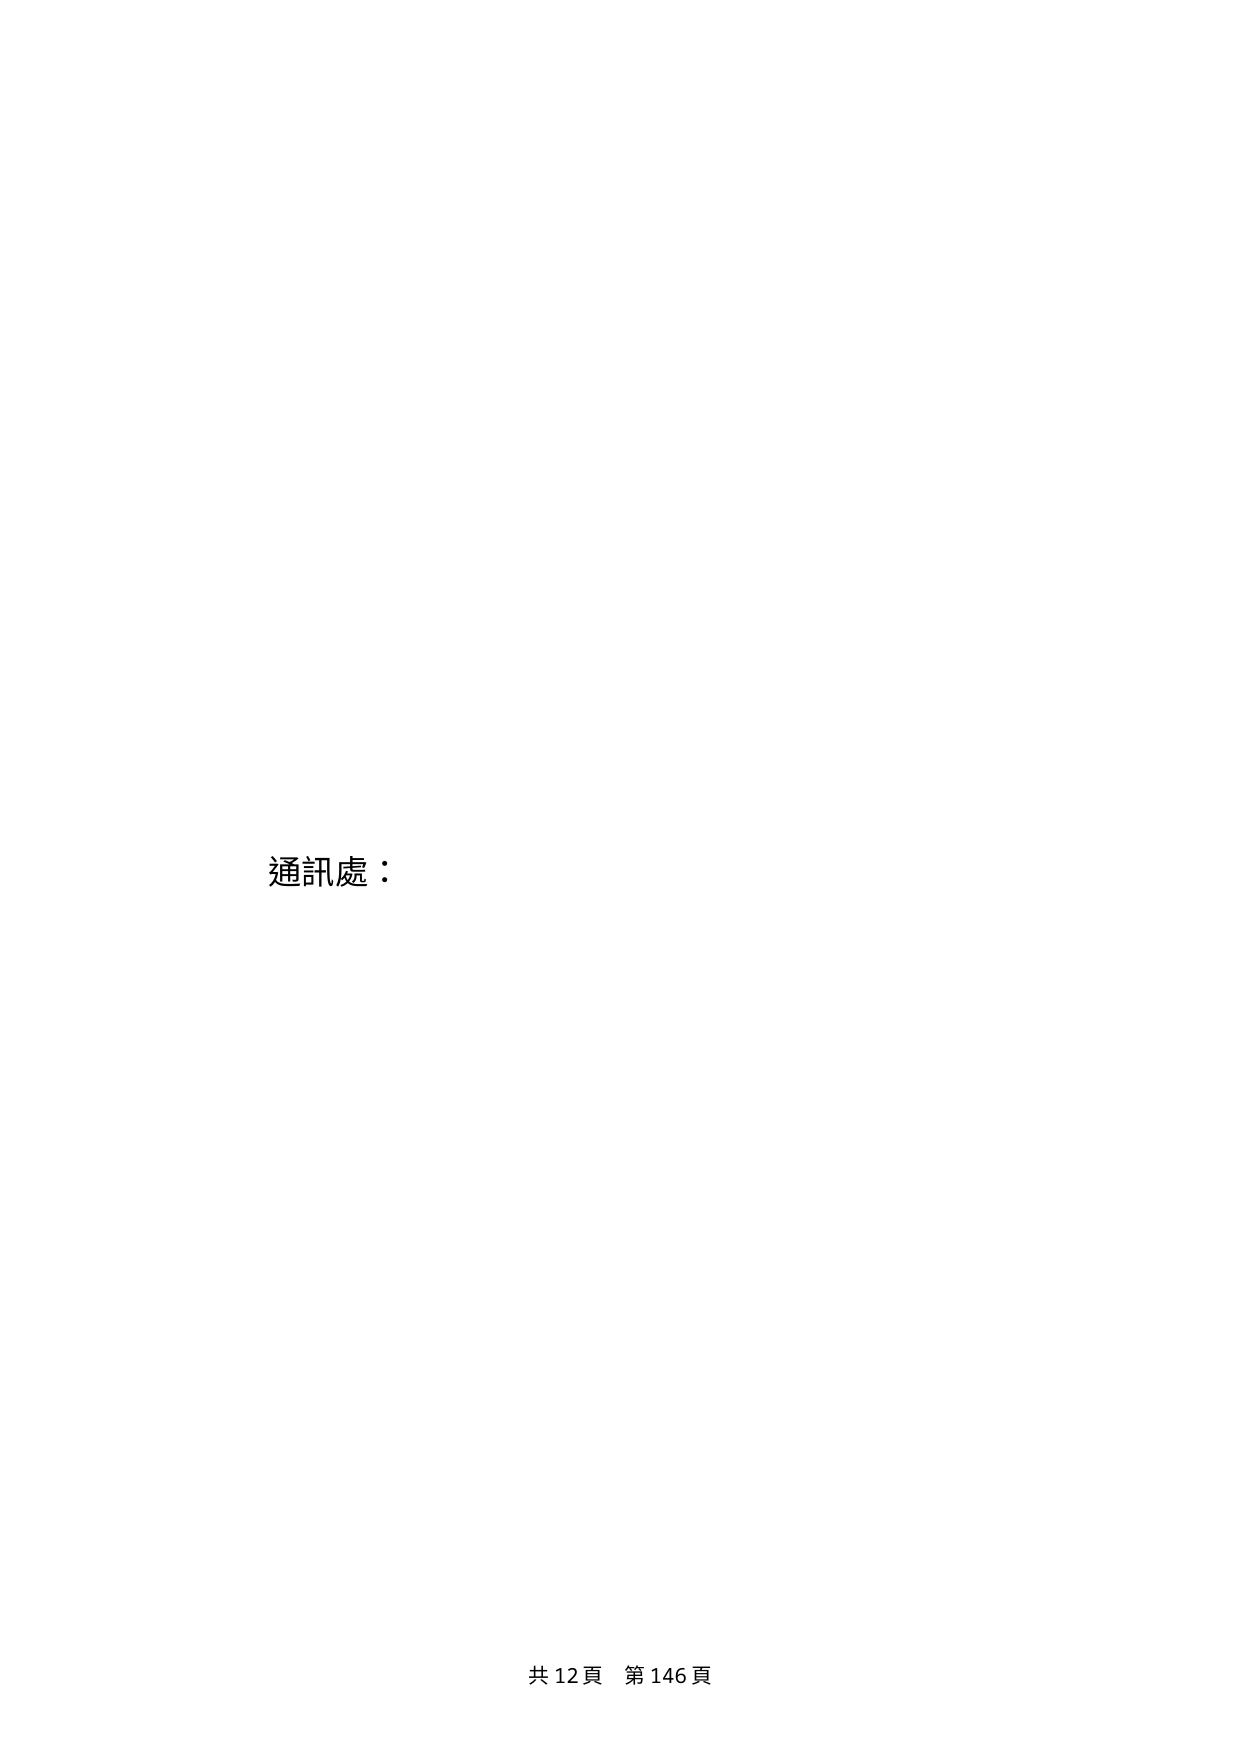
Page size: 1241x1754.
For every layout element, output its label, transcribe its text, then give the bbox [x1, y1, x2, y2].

text 通訊處： [118, 828, 1122, 891]
